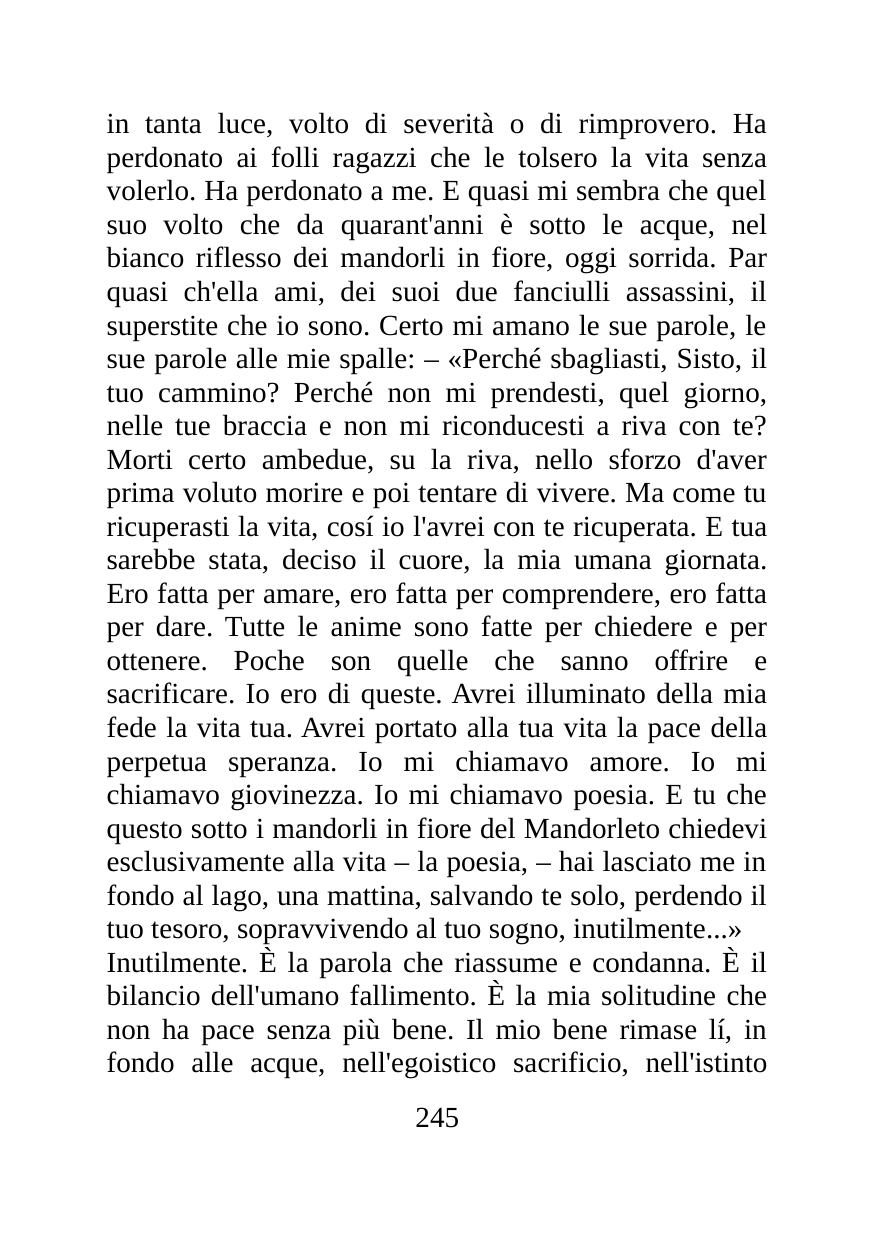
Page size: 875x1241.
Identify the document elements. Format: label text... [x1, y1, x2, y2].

text in tanta luce, volto di severità o di rimprovero. Ha perdonato ai folli ragazzi che le tolsero la vita senza volerlo. Ha perdonato a me. E quasi mi sembra che quel suo volto che da quarant'anni è sotto le acque, nel bianco riflesso dei mandorli in fiore, oggi sorrida. Par quasi ch'ella ami, dei suoi due fanciulli assassini, il superstite che io sono. Certo mi amano le sue parole, le sue parole alle mie spalle: – «Perché sbagliasti, Sisto, il tuo cammino? Perché non mi prendesti, quel giorno, nelle tue braccia e non mi riconducesti a riva con te? Morti certo ambedue, su la riva, nello sforzo d'aver prima voluto morire e poi tentare di vivere. Ma come tu ricuperasti la vita, cosí io l'avrei con te ricuperata. E tua sarebbe stata, deciso il cuore, la mia umana giornata. Ero fatta per amare, ero fatta per comprendere, ero fatta per dare. Tutte le anime sono fatte per chiedere e per ottenere. Poche son quelle che sanno offrire e sacrificare. Io ero di queste. Avrei illuminato della mia fede la vita tua. Avrei portato alla tua vita la pace della perpetua speranza. Io mi chiamavo amore. Io mi chiamavo giovinezza. Io mi chiamavo poesia. E tu che questo sotto i mandorli in fiore del Mandorleto chiedevi esclusivamente alla vita – la poesia, – hai lasciato me in fondo al lago, una mattina, salvando te solo, perdendo il tuo tesoro, sopravvivendo al tuo sogno, inutilmente...» [106, 106, 768, 945]
text Inutilmente. È la parola che riassume e condanna. È il bilancio dell'umano fallimento. È la mia solitudine che non ha pace senza più bene. Il mio bene rimase lí, in fondo alle acque, nell'egoistico sacrificio, nell'istinto [106, 945, 768, 1079]
